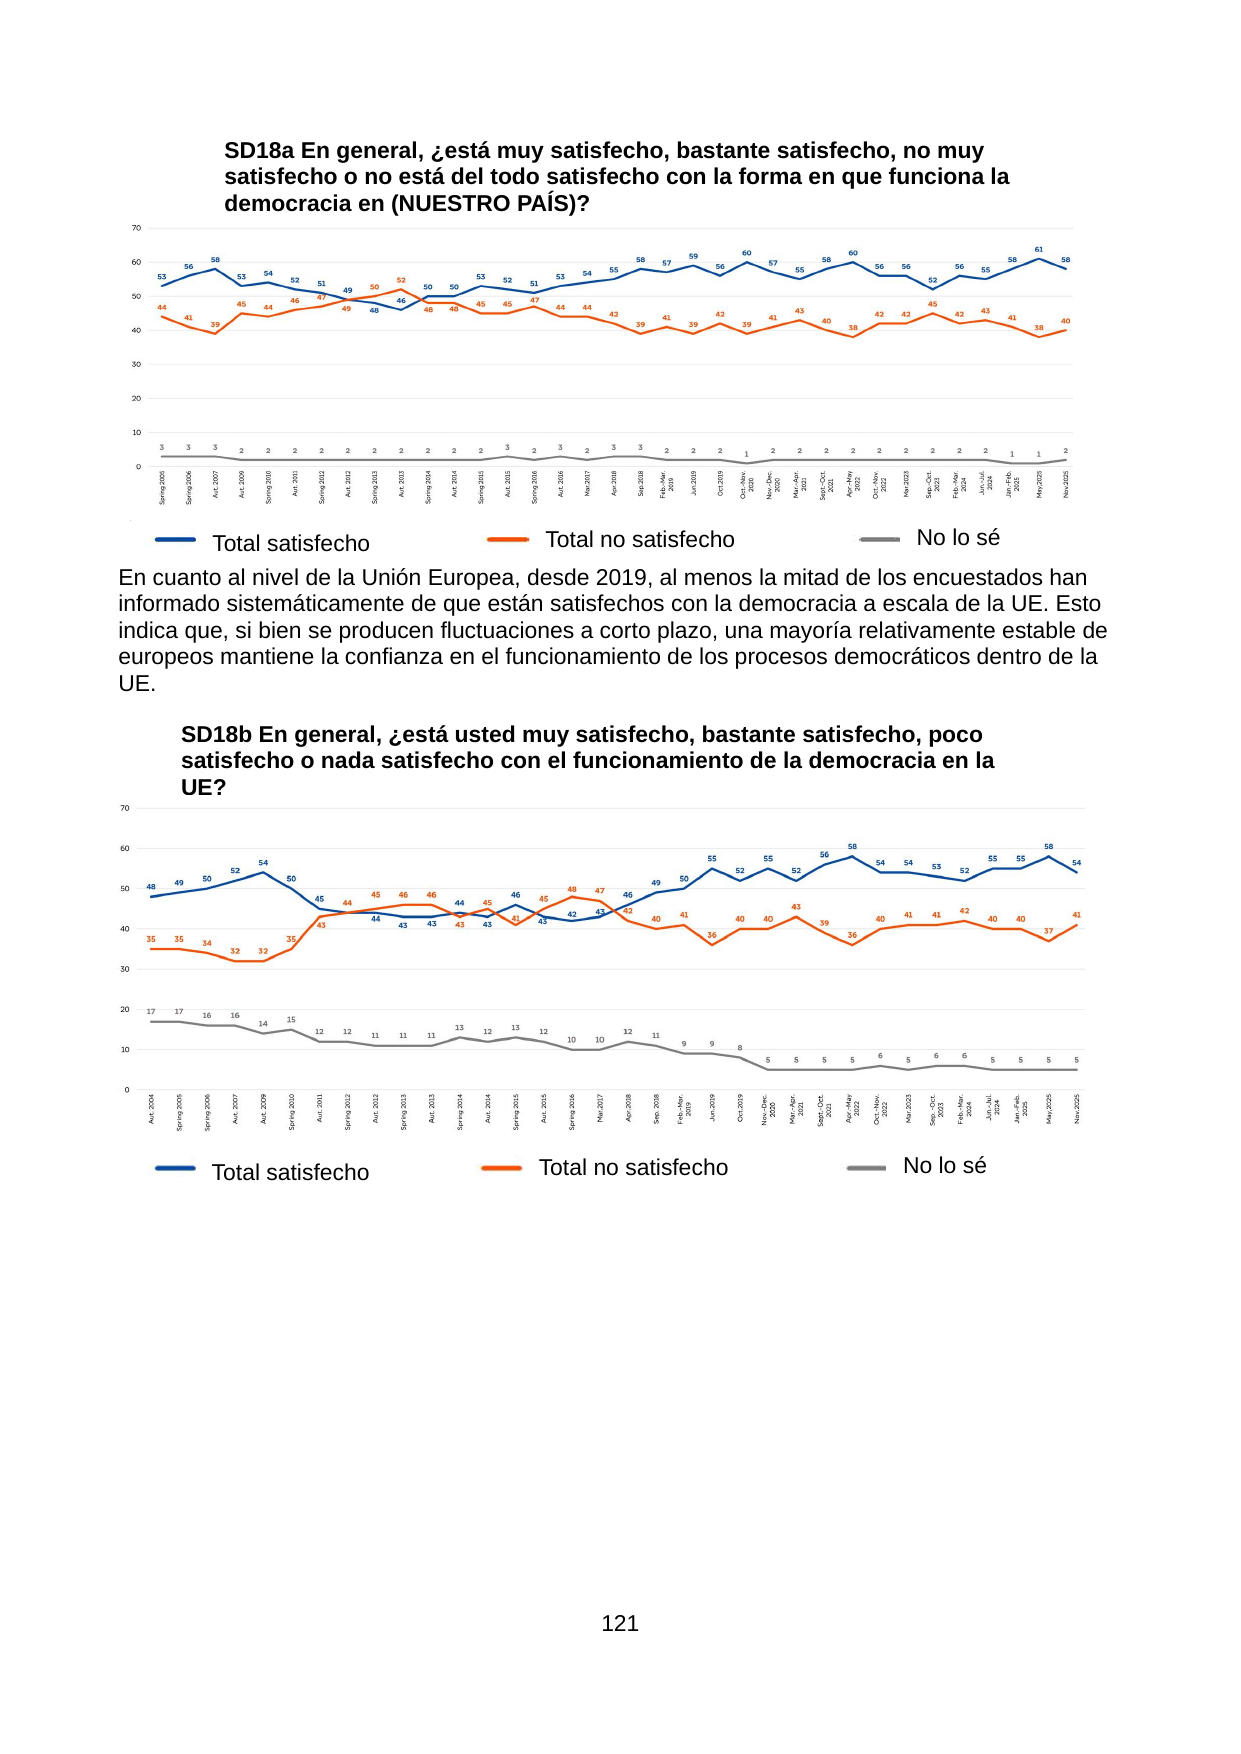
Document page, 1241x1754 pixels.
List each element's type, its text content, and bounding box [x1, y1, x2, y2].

picture [359, 1169, 366, 1177]
picture [118, 795, 1085, 1141]
picture [360, 540, 367, 547]
text En cuanto al nivel de la Unión Europea, desde 2019, al menos la mitad de los encuestados han informado sistemáticamente de que están satisfechos con la democracia a escala de la UE. Esto indica que, si bien se producen fluctuaciones a corto plazo, una mayoría relativamente estable de europeos mantiene la confianza en el funcionamiento de los procesos democráticos dentro de la UE. [118, 124, 1122, 696]
picture [615, 536, 622, 546]
picture [579, 541, 586, 547]
picture [226, 540, 233, 547]
picture [725, 536, 732, 546]
picture [559, 536, 566, 546]
picture [646, 541, 653, 547]
picture [226, 1169, 233, 1177]
picture [143, 1149, 886, 1177]
picture [130, 216, 1073, 547]
